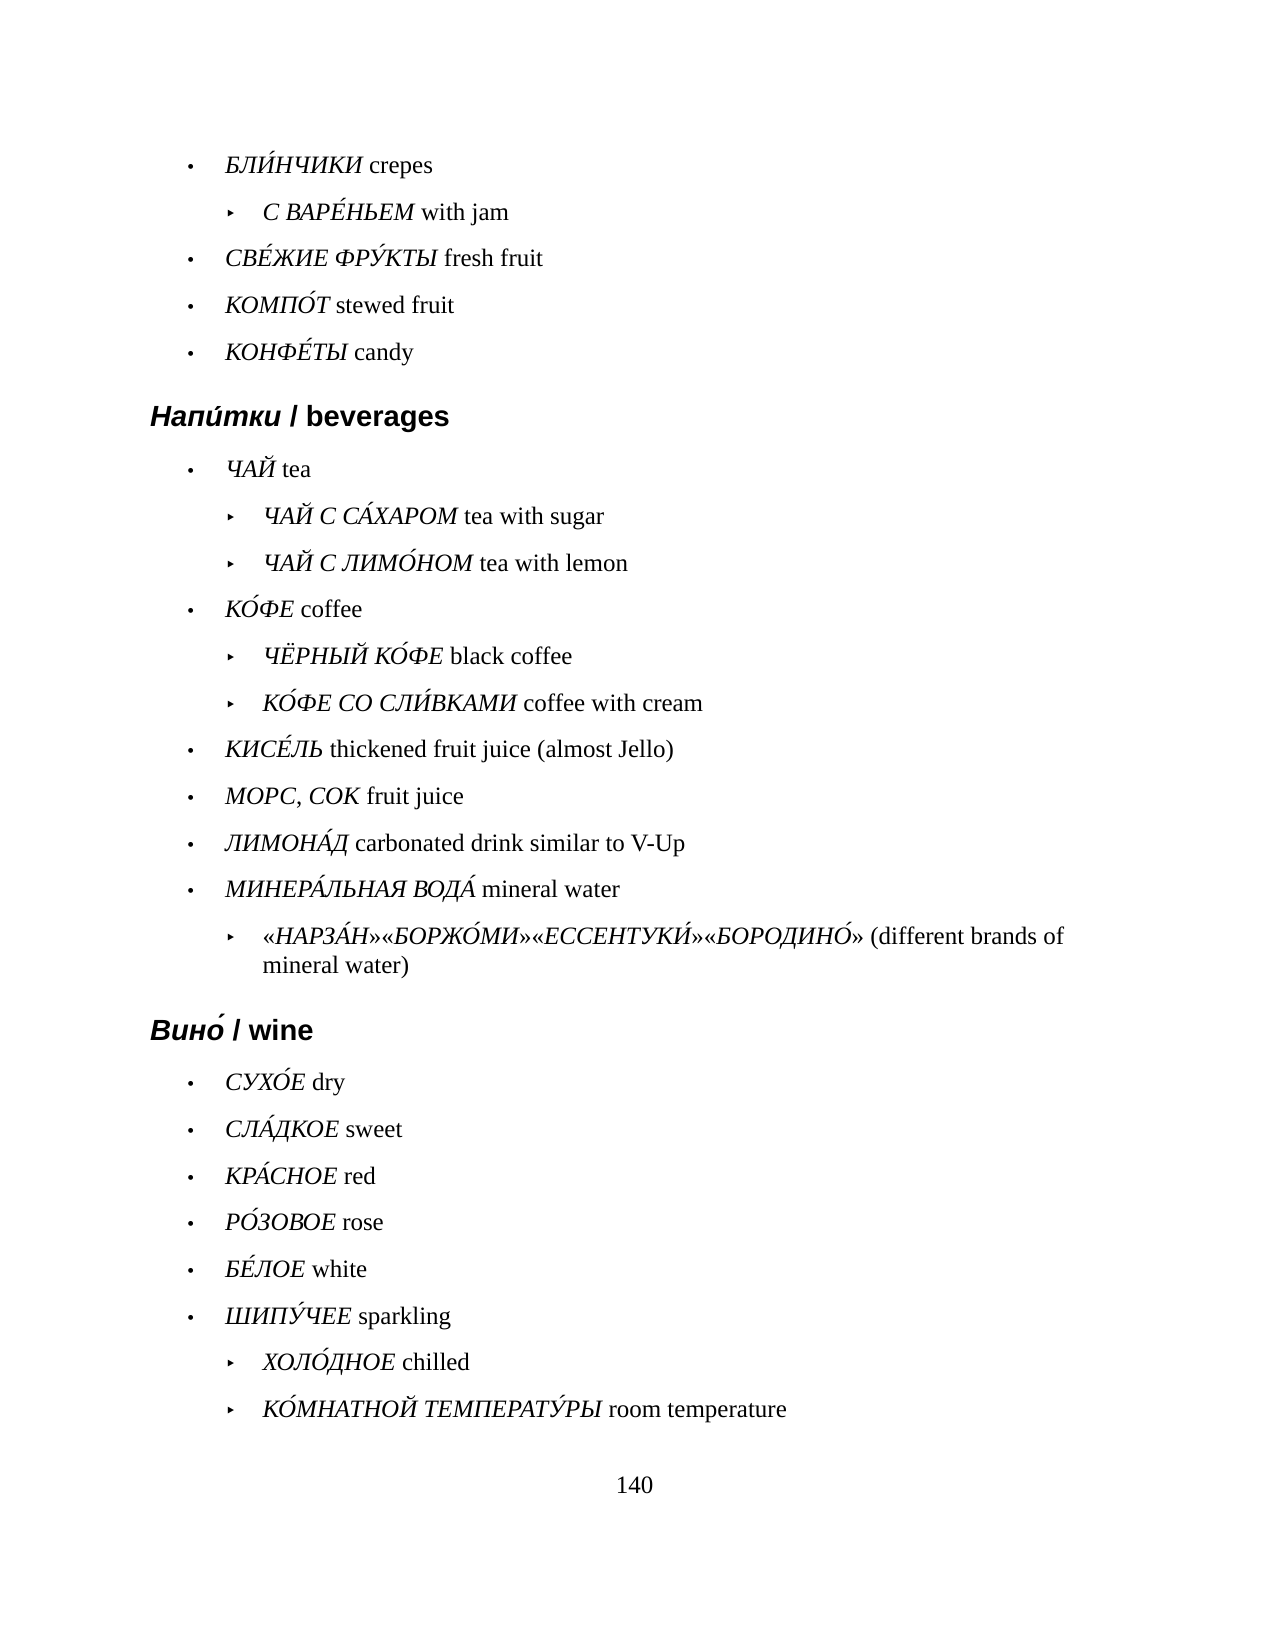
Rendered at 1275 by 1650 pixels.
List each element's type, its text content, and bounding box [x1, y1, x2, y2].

list БЕ́ЛОЕ white [187, 1254, 1125, 1283]
list ЛИМОНА́Д carbonated drink similar to V-Up [187, 828, 1125, 856]
list ХОЛО́ДНОЕ chilled [225, 1347, 1125, 1376]
subtitle Напи́тки / beverages [150, 399, 1125, 433]
list КРА́СНОЕ red [187, 1161, 1125, 1189]
list СЛА́ДКОЕ sweet [187, 1114, 1125, 1143]
list СВЕ́ЖИЕ ФРУ́КТЫ fresh fruit [187, 243, 1125, 272]
list КО́МНАТНОЙ ТЕМПЕРАТУ́РЫ room temperature [225, 1394, 1125, 1423]
list ЧЁРНЫЙ КО́ФЕ black coffee [225, 641, 1125, 670]
list КИСЕ́ЛЬ thickened fruit juice (almost Jello) [187, 734, 1125, 763]
list КО́ФЕ coffee [187, 594, 1125, 623]
list КОМПО́Т stewed fruit [187, 290, 1125, 319]
list ЧАЙ С ЛИМО́НОМ tea with lemon [225, 548, 1125, 576]
list ЧАЙ tea [187, 454, 1125, 483]
list «НАРЗА́Н»«БОРЖО́МИ»«ЕССЕНТУКИ́»«БОРОДИНО́» (different brands of mineral water) [225, 921, 1125, 978]
list С ВАРЕ́НЬЕМ with jam [225, 197, 1125, 225]
list КОНФЕ́ТЫ candy [187, 337, 1125, 365]
list МОРС, СОК fruit juice [187, 781, 1125, 810]
list БЛИ́НЧИКИ crepes [187, 150, 1125, 179]
list СУХО́Е dry [187, 1067, 1125, 1096]
list КО́ФЕ СО СЛИ́ВКАМИ coffee with cream [225, 688, 1125, 716]
list РО́ЗОВОЕ rose [187, 1207, 1125, 1236]
subtitle Вино́ / wine [150, 1012, 1125, 1046]
list МИНЕРА́ЛЬНАЯ ВОДА́ mineral water [187, 874, 1125, 903]
list ЧАЙ С СА́ХАРОМ tea with sugar [225, 501, 1125, 530]
list ШИПУ́ЧЕЕ sparkling [187, 1301, 1125, 1329]
